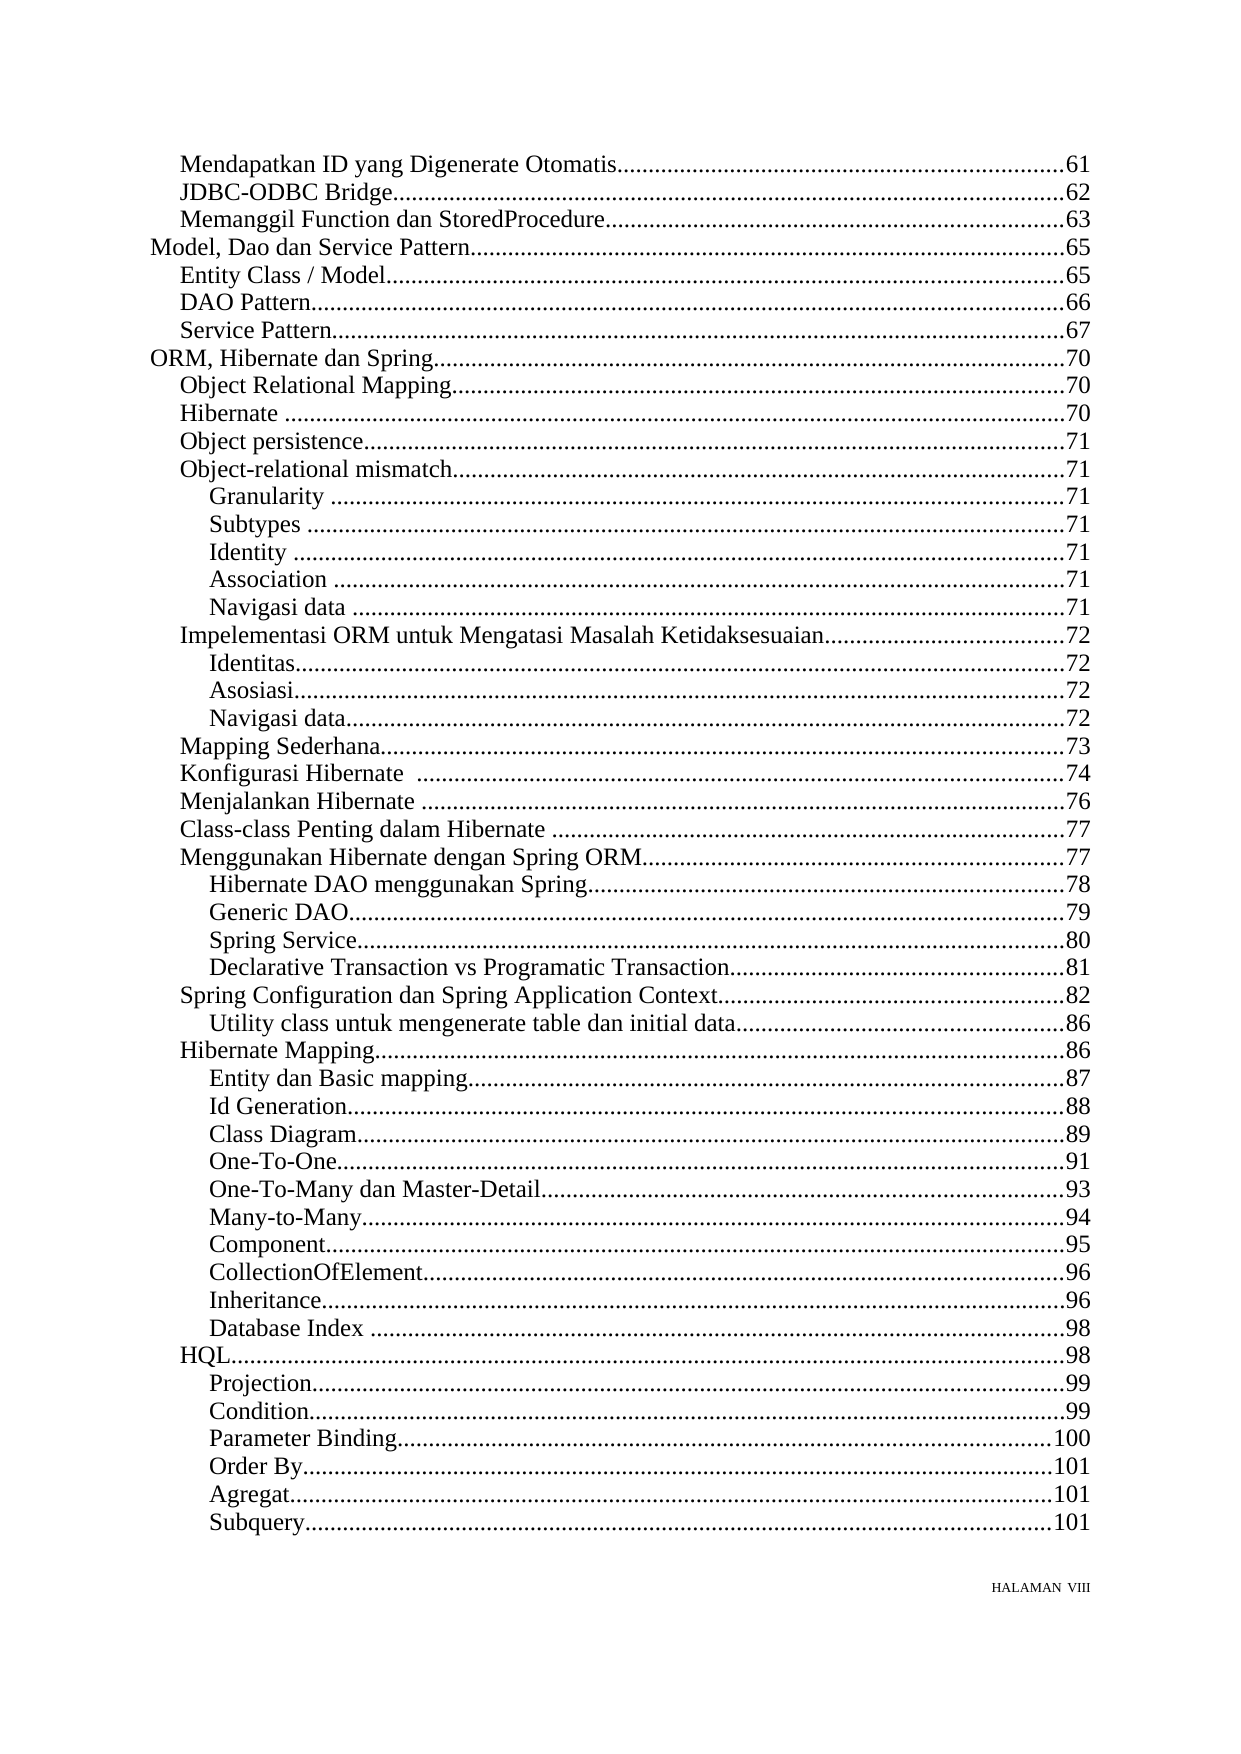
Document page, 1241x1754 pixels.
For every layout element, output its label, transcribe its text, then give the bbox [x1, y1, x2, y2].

text Object-relational mismatch 71 [179, 455, 1091, 482]
text Mapping Sederhana 73 [179, 732, 1091, 759]
text Order By 101 [209, 1452, 1091, 1480]
text JDBC-ODBC Bridge 62 [179, 178, 1091, 205]
text HQL 98 [179, 1341, 1091, 1369]
text Many-to-Many 94 [209, 1203, 1091, 1231]
text Object Relational Mapping 70 [179, 372, 1091, 399]
text Konfigurasi Hibernate 74 [179, 759, 1091, 787]
text Entity dan Basic mapping 87 [209, 1064, 1091, 1092]
text Hibernate Mapping 86 [179, 1037, 1091, 1064]
text Condition 99 [209, 1397, 1091, 1424]
text Inheritance 96 [209, 1286, 1091, 1314]
text Identity 71 [209, 538, 1091, 566]
text Mendapatkan ID yang Digenerate Otomatis 61 [179, 150, 1091, 178]
text Hibernate DAO menggunakan Spring 78 [209, 870, 1091, 898]
text Spring Configuration dan Spring Application Context 82 [179, 981, 1091, 1009]
text Menggunakan Hibernate dengan Spring ORM 77 [179, 843, 1091, 870]
text Class Diagram 89 [209, 1120, 1091, 1147]
text Component 95 [209, 1231, 1091, 1258]
text Identitas 72 [209, 649, 1091, 676]
text Hibernate 70 [179, 399, 1091, 427]
text One-To-Many dan Master-Detail 93 [209, 1175, 1091, 1203]
text Association 71 [209, 566, 1091, 593]
text Subquery 101 [209, 1508, 1091, 1535]
text DAO Pattern 66 [179, 288, 1091, 316]
text Spring Service 80 [209, 926, 1091, 953]
text Navigasi data 71 [209, 593, 1091, 621]
text Generic DAO 79 [209, 898, 1091, 926]
text Memanggil Function dan StoredProcedure 63 [179, 205, 1091, 233]
text Model, Dao dan Service Pattern 65 [150, 233, 1091, 261]
text Asosiasi 72 [209, 676, 1091, 704]
text Menjalankan Hibernate 76 [179, 787, 1091, 815]
text Projection 99 [209, 1369, 1091, 1397]
text Declarative Transaction vs Programatic Transaction 81 [209, 953, 1091, 981]
text One-To-One 91 [209, 1147, 1091, 1175]
text Utility class untuk mengenerate table dan initial data 86 [209, 1009, 1091, 1037]
text ORM, Hibernate dan Spring 70 [150, 344, 1091, 372]
text Object persistence 71 [179, 427, 1091, 455]
text Granularity 71 [209, 482, 1091, 510]
text Id Generation 88 [209, 1092, 1091, 1120]
text Navigasi data 72 [209, 704, 1091, 732]
text CollectionOfElement 96 [209, 1258, 1091, 1286]
text Parameter Binding 100 [209, 1424, 1091, 1452]
text Agregat 101 [209, 1480, 1091, 1508]
text Service Pattern 67 [179, 316, 1091, 344]
text Impelementasi ORM untuk Mengatasi Masalah Ketidaksesuaian 72 [179, 621, 1091, 649]
text Entity Class / Model 65 [179, 261, 1091, 288]
text Subtypes 71 [209, 510, 1091, 538]
text Database Index 98 [209, 1314, 1091, 1341]
text Class-class Penting dalam Hibernate 77 [179, 815, 1091, 843]
